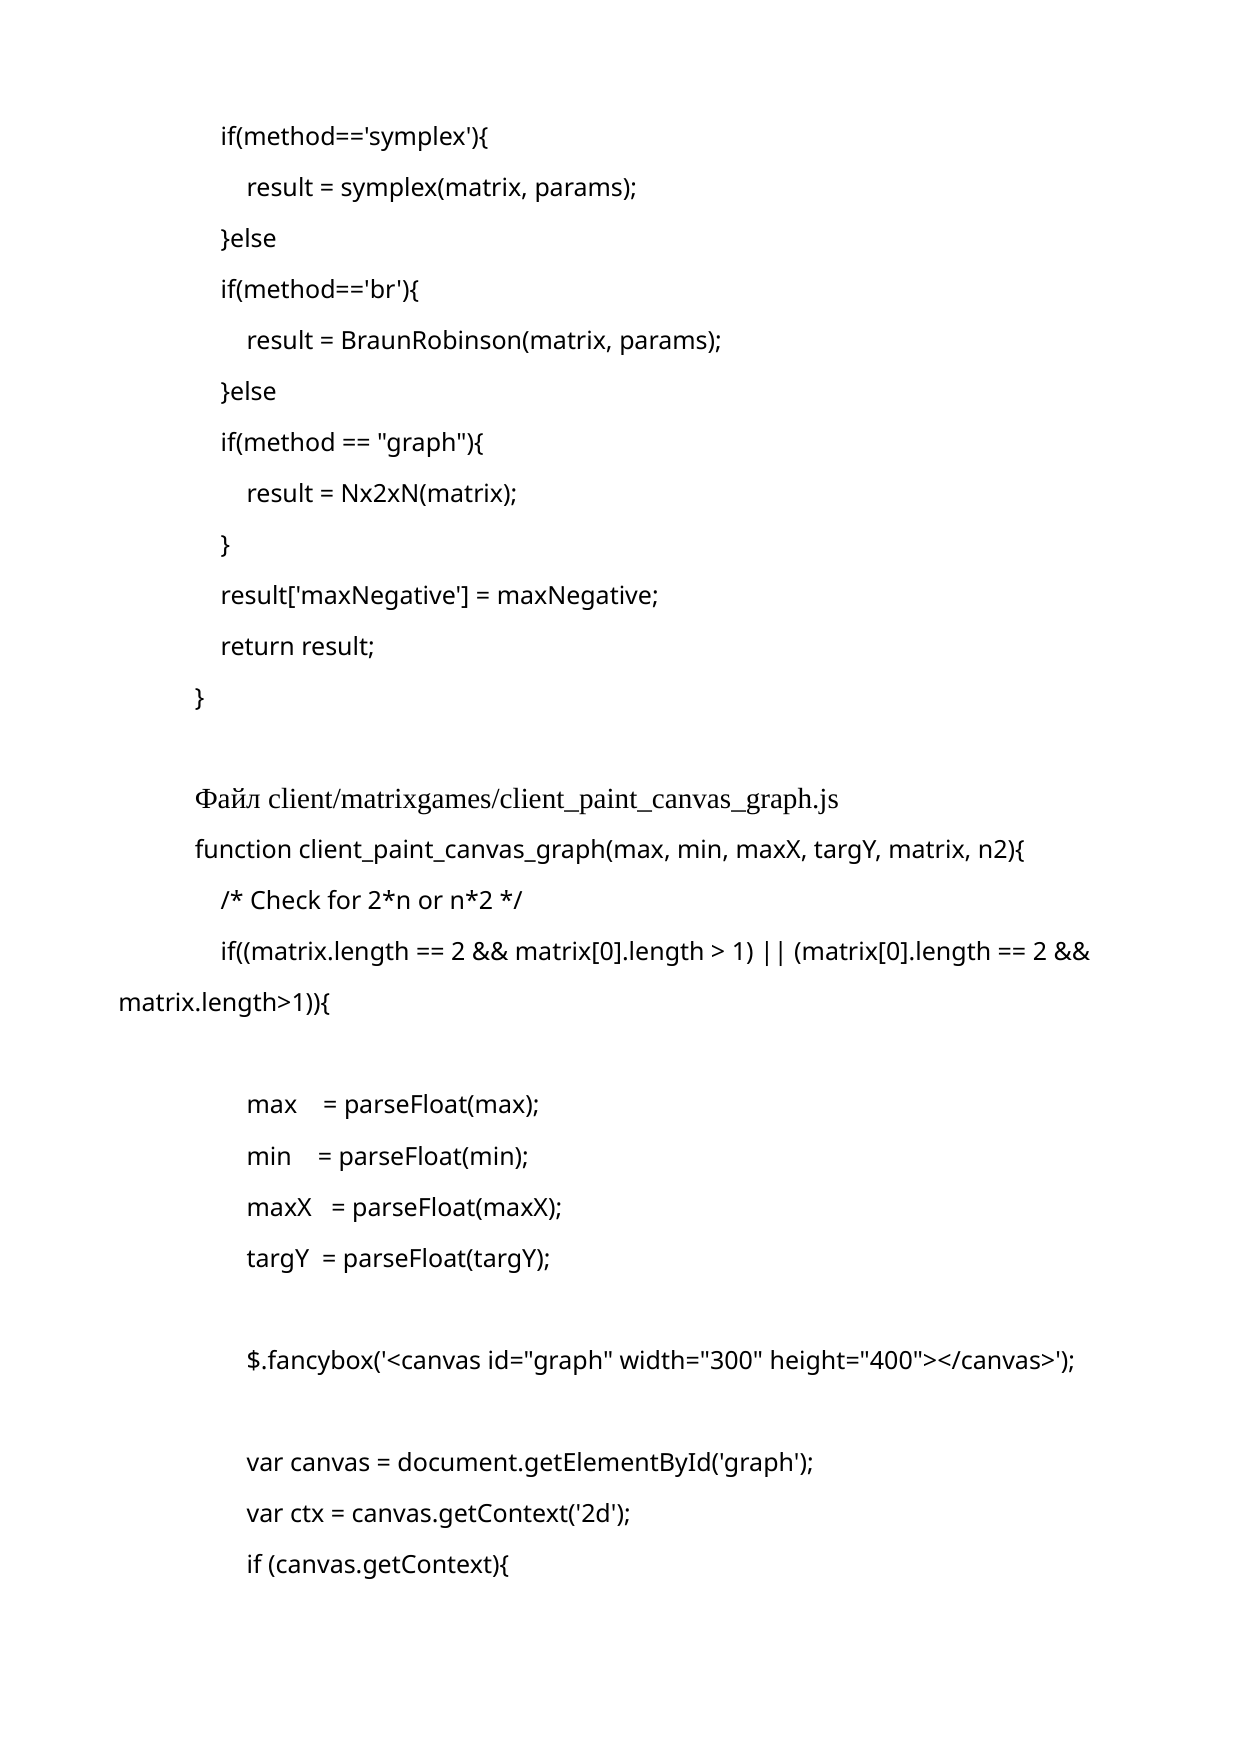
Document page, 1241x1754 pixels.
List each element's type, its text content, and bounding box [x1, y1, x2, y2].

text result = symplex(matrix, params); [118, 169, 1181, 203]
text result = BraunRobinson(matrix, params); [118, 322, 1181, 356]
text Файл client/matrixgames/client_paint_canvas_graph.js [118, 782, 1181, 815]
text maxX = parseFloat(maxX); [118, 1189, 1181, 1223]
text } [118, 526, 1181, 561]
text if((matrix.length == 2 && matrix[0].length > 1) || (matrix[0].length == 2 && matrix.length>1)){ [118, 934, 1181, 1019]
text $.fancybox('<canvas id="graph" width="300" height="400"></canvas>'); [118, 1342, 1181, 1376]
text if (canvas.getContext){ [118, 1547, 1181, 1581]
text if(method=='symplex'){ [118, 118, 1181, 152]
text /* Check for 2*n or n*2 */ [118, 883, 1181, 917]
text max = parseFloat(max); [118, 1087, 1181, 1121]
text return result; [118, 628, 1181, 663]
text var ctx = canvas.getContext('2d'); [118, 1496, 1181, 1529]
text min = parseFloat(min); [118, 1138, 1181, 1172]
text } [118, 679, 1181, 714]
text }else [118, 220, 1181, 254]
text if(method=='br'){ [118, 271, 1181, 305]
text result['maxNegative'] = maxNegative; [118, 577, 1181, 612]
text }else [118, 373, 1181, 407]
text var canvas = document.getElementById('graph'); [118, 1444, 1181, 1478]
text result = Nx2xN(matrix); [118, 475, 1181, 509]
text if(method == "graph"){ [118, 424, 1181, 458]
text function client_paint_canvas_graph(max, min, maxX, targY, matrix, n2){ [118, 832, 1181, 866]
text targY = parseFloat(targY); [118, 1240, 1181, 1274]
